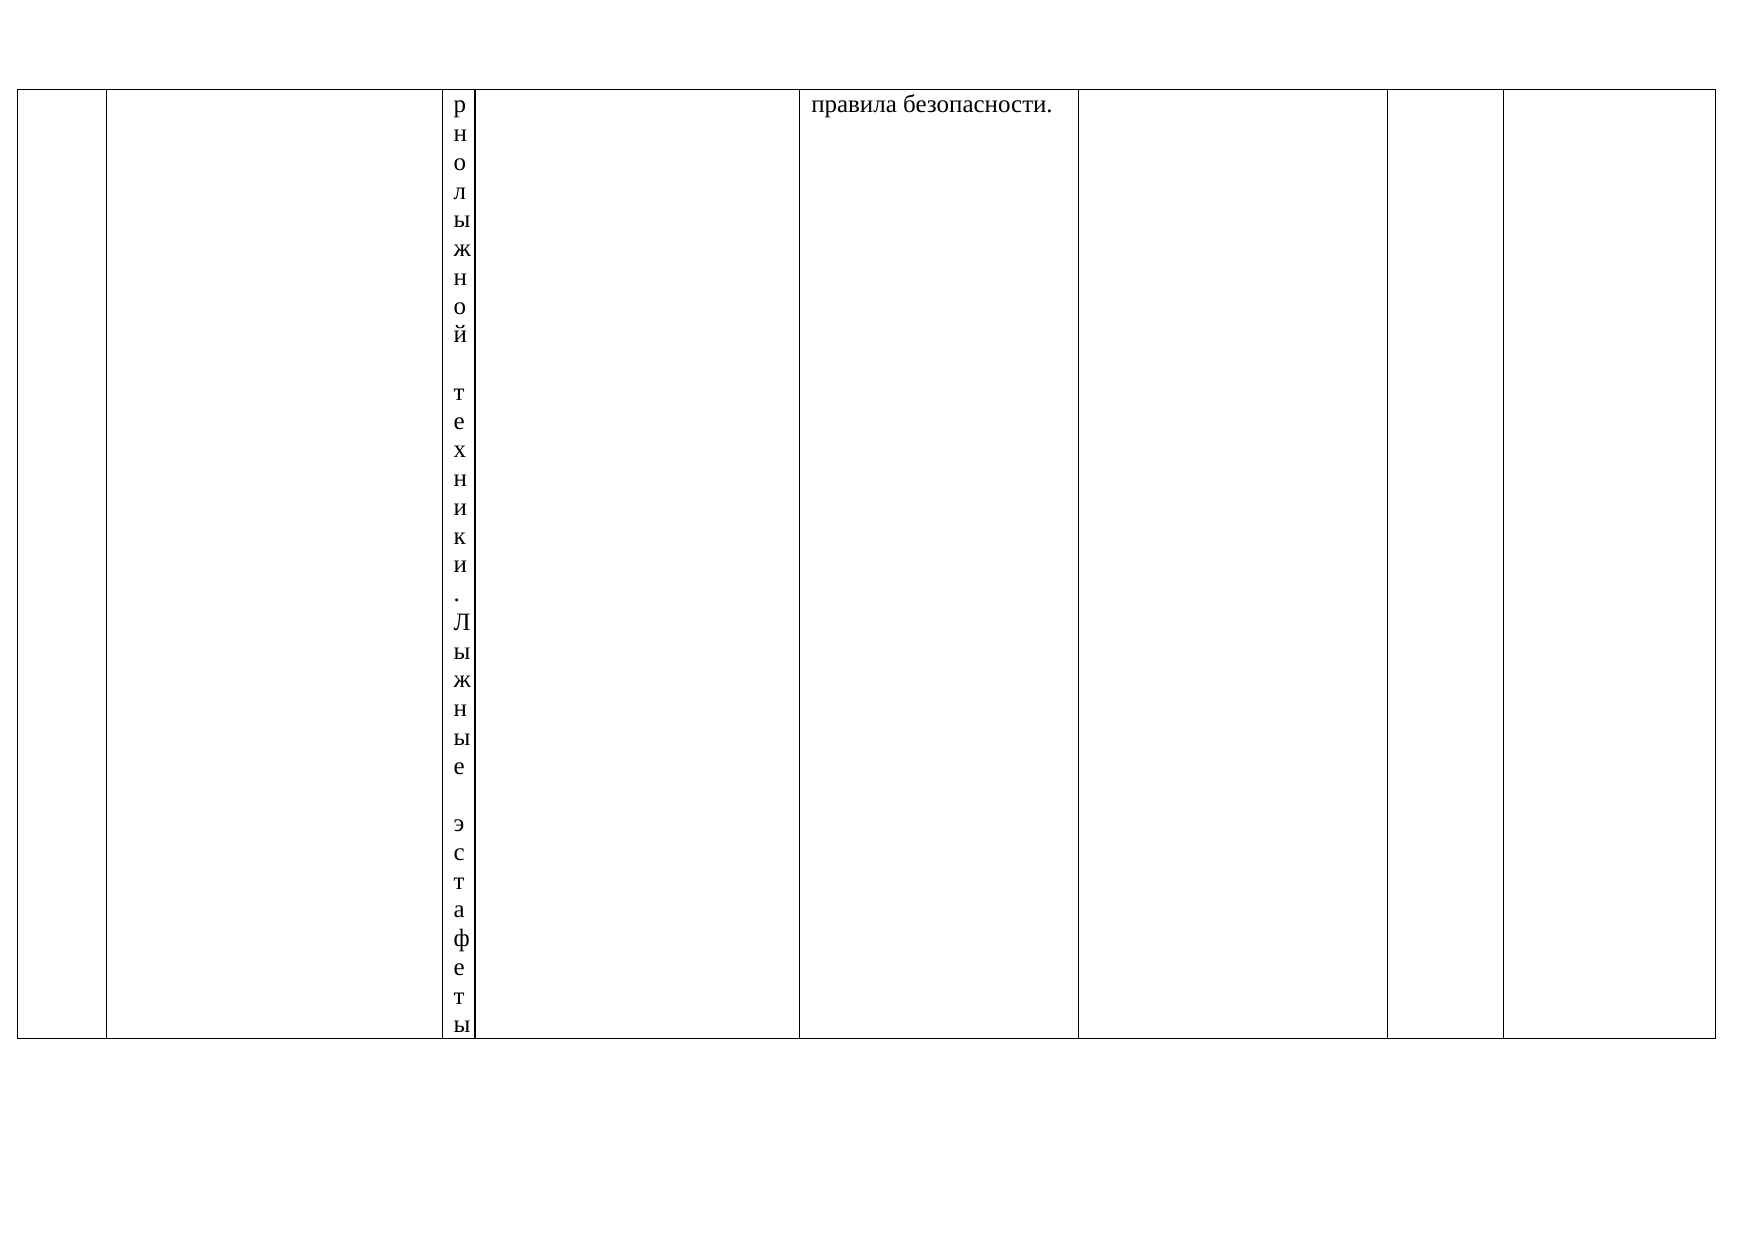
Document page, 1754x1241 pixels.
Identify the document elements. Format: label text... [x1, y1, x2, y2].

table_cell [1079, 90, 1387, 1038]
table_cell [107, 90, 442, 1038]
table_cell рнолыжной техники. Лыжные эстафеты [443, 90, 474, 1038]
table_cell [18, 90, 106, 1038]
table_cell [1388, 90, 1503, 1038]
table_cell правила безопасности. [800, 90, 1078, 1038]
table_cell [1504, 90, 1715, 1038]
table_cell [476, 90, 799, 1038]
